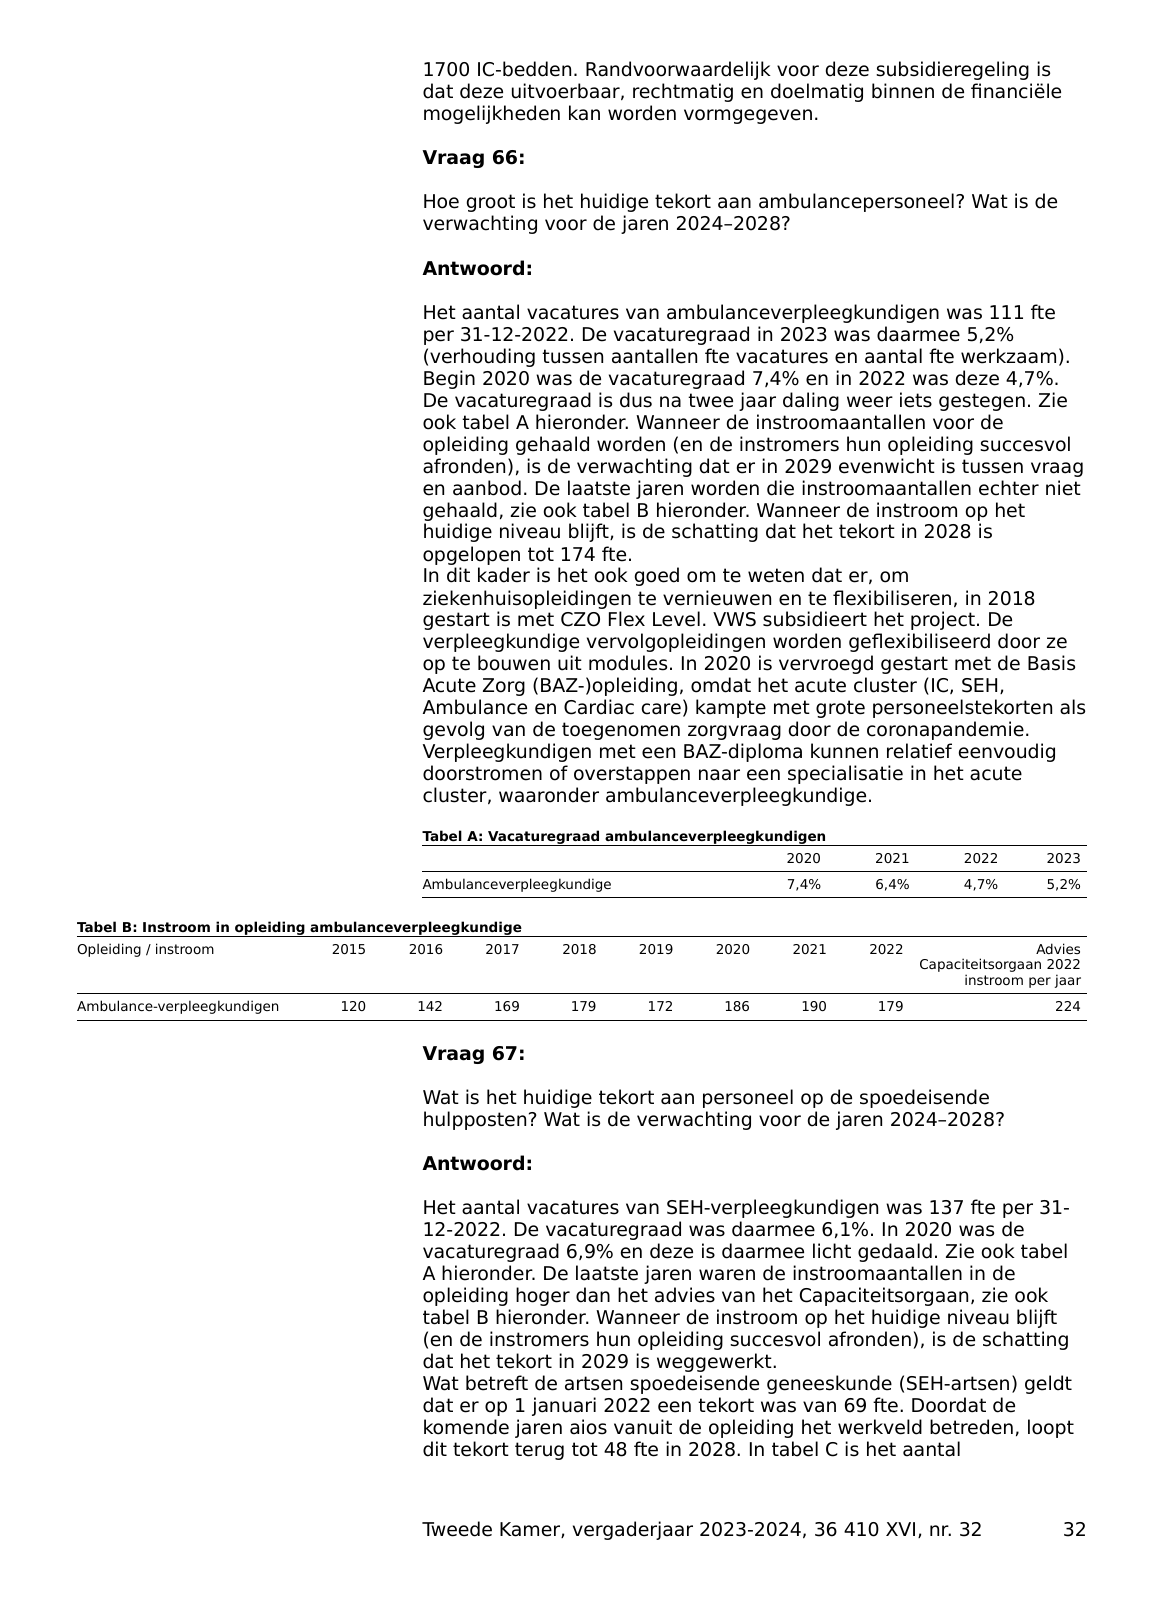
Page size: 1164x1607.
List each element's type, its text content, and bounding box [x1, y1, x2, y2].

table_cell Ambulanceverpleegkundige [422, 872, 738, 897]
table_cell 120 [295, 994, 372, 1019]
table_cell 169 [449, 994, 526, 1019]
table_cell 2020 [679, 937, 756, 993]
subtitle Vraag 66: [422, 147, 1087, 169]
table_cell 7,4% [738, 872, 827, 897]
table_cell 5,2% [1004, 872, 1087, 897]
table_cell 2021 [756, 937, 833, 993]
table_cell 2023 [1004, 846, 1087, 871]
table_cell 179 [833, 994, 909, 1019]
table_cell Ambulance-verpleegkundigen [77, 994, 295, 1019]
text In dit kader is het ook goed om te weten dat er, om ziekenhuisopleidingen te vernieuwen en te flexibiliseren, in 2018 gestart is met CZO Flex Level. VWS subsidieert het project. De verpleegkundige vervolgopleidingen worden geflexibiliseerd door ze op te bouwen uit modules. In 2020 is vervroegd gestart met de Basis Acute Zorg (BAZ-)opleiding, omdat het acute cluster (IC, SEH, Ambulance en Cardiac care) kampte met grote personeelstekorten als gevolg van de toegenomen zorgvraag door de coronapandemie. Verpleegkundigen met een BAZ-diploma kunnen relatief eenvoudig doorstromen of overstappen naar een specialisatie in het acute cluster, waaronder ambulanceverpleegkundige. [422, 565, 1087, 807]
table_cell 190 [756, 994, 833, 1019]
table_cell 142 [372, 994, 449, 1019]
subtitle Antwoord: [422, 1153, 1087, 1175]
table_cell 2019 [602, 937, 679, 993]
table_header Tabel A: Vacaturegraad ambulanceverpleegkundigen [422, 829, 1087, 845]
table_cell 6,4% [827, 872, 915, 897]
text Het aantal vacatures van SEH-verpleegkundigen was 137 fte per 31-12-2022. De vacaturegraad was daarmee 6,1%. In 2020 was de vacaturegraad 6,9% en deze is daarmee licht gedaald. Zie ook tabel A hieronder. De laatste jaren waren de instroomaantallen in de opleiding hoger dan het advies van het Capaciteitsorgaan, zie ook tabel B hieronder. Wanneer de instroom op het huidige niveau blijft (en de instromers hun opleiding succesvol afronden), is de schatting dat het tekort in 2029 is weggewerkt. [422, 1197, 1087, 1373]
table_cell 4,7% [915, 872, 1004, 897]
table_cell Opleiding / instroom [77, 937, 295, 993]
subtitle Antwoord: [422, 257, 1087, 279]
table_cell 2020 [738, 846, 827, 871]
text Wat betreft de artsen spoedeisende geneeskunde (SEH-artsen) geldt dat er op 1 januari 2022 een tekort was van 69 fte. Doordat de komende jaren aios vanuit de opleiding het werkveld betreden, loopt dit tekort terug tot 48 fte in 2028. In tabel C is het aantal [422, 1373, 1087, 1461]
table_cell 172 [602, 994, 679, 1019]
table_cell 2017 [449, 937, 526, 993]
table_cell [422, 846, 738, 871]
table_header Tabel B: Instroom in opleiding ambulanceverpleegkundige [77, 920, 1087, 936]
table_cell 2018 [526, 937, 602, 993]
table_cell 2021 [827, 846, 915, 871]
text Wat is het huidige tekort aan personeel op de spoedeisende hulpposten? Wat is de verwachting voor de jaren 2024–2028? [422, 1087, 1087, 1131]
table_cell 2022 [833, 937, 909, 993]
table_cell Advies Capaciteitsorgaan 2022 instroom per jaar [909, 937, 1087, 993]
table_cell 224 [909, 994, 1087, 1019]
text Het aantal vacatures van ambulanceverpleegkundigen was 111 fte per 31-12-2022. De vacaturegraad in 2023 was daarmee 5,2% (verhouding tussen aantallen fte vacatures en aantal fte werkzaam). Begin 2020 was de vacaturegraad 7,4% en in 2022 was deze 4,7%. De vacaturegraad is dus na twee jaar daling weer iets gestegen. Zie ook tabel A hieronder. Wanneer de instroomaantallen voor de opleiding gehaald worden (en de instromers hun opleiding succesvol afronden), is de verwachting dat er in 2029 evenwicht is tussen vraag en aanbod. De laatste jaren worden die instroomaantallen echter niet gehaald, zie ook tabel B hieronder. Wanneer de instroom op het huidige niveau blijft, is de schatting dat het tekort in 2028 is opgelopen tot 174 fte. [422, 302, 1087, 565]
table_cell 2022 [915, 846, 1004, 871]
table_cell 2016 [372, 937, 449, 993]
table_cell 2015 [295, 937, 372, 993]
text 1700 IC-bedden. Randvoorwaardelijk voor deze subsidieregeling is dat deze uitvoerbaar, rechtmatig en doelmatig binnen de financiële mogelijkheden kan worden vormgegeven. [422, 59, 1087, 125]
table_cell 179 [526, 994, 602, 1019]
table_cell 186 [679, 994, 756, 1019]
text Hoe groot is het huidige tekort aan ambulancepersoneel? Wat is de verwachting voor de jaren 2024–2028? [422, 191, 1087, 235]
subtitle Vraag 67: [422, 1043, 1087, 1065]
